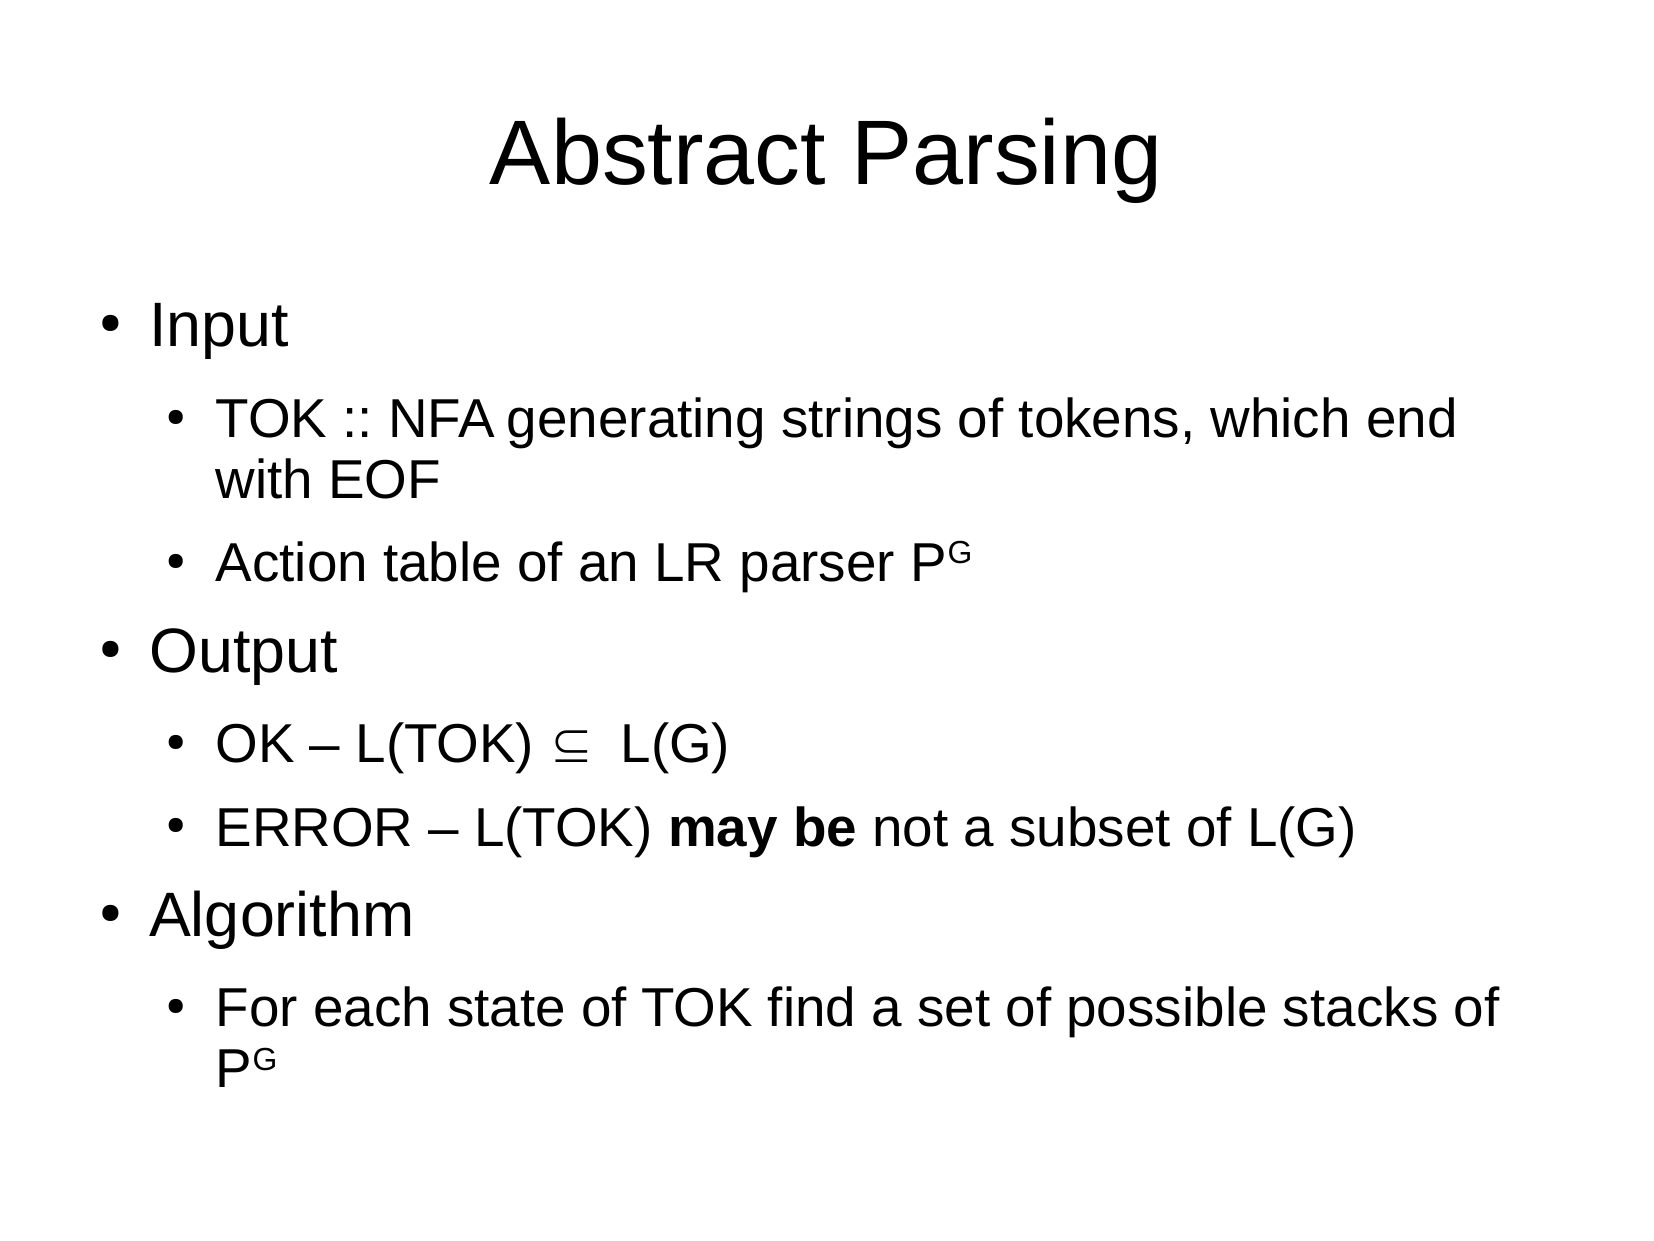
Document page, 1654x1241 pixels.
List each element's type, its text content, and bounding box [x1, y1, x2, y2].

title Abstract Parsing [82, 56, 1571, 250]
list Input TOK :: NFA generating strings of tokens, which end with EOF Action table of an LR parser PG Output OK – L(TOK)  L(G) ERROR – L(TOK) may be not a subset of L(G) Algorithm For each state of TOK find a set of possible stacks of PG [82, 290, 1571, 1109]
